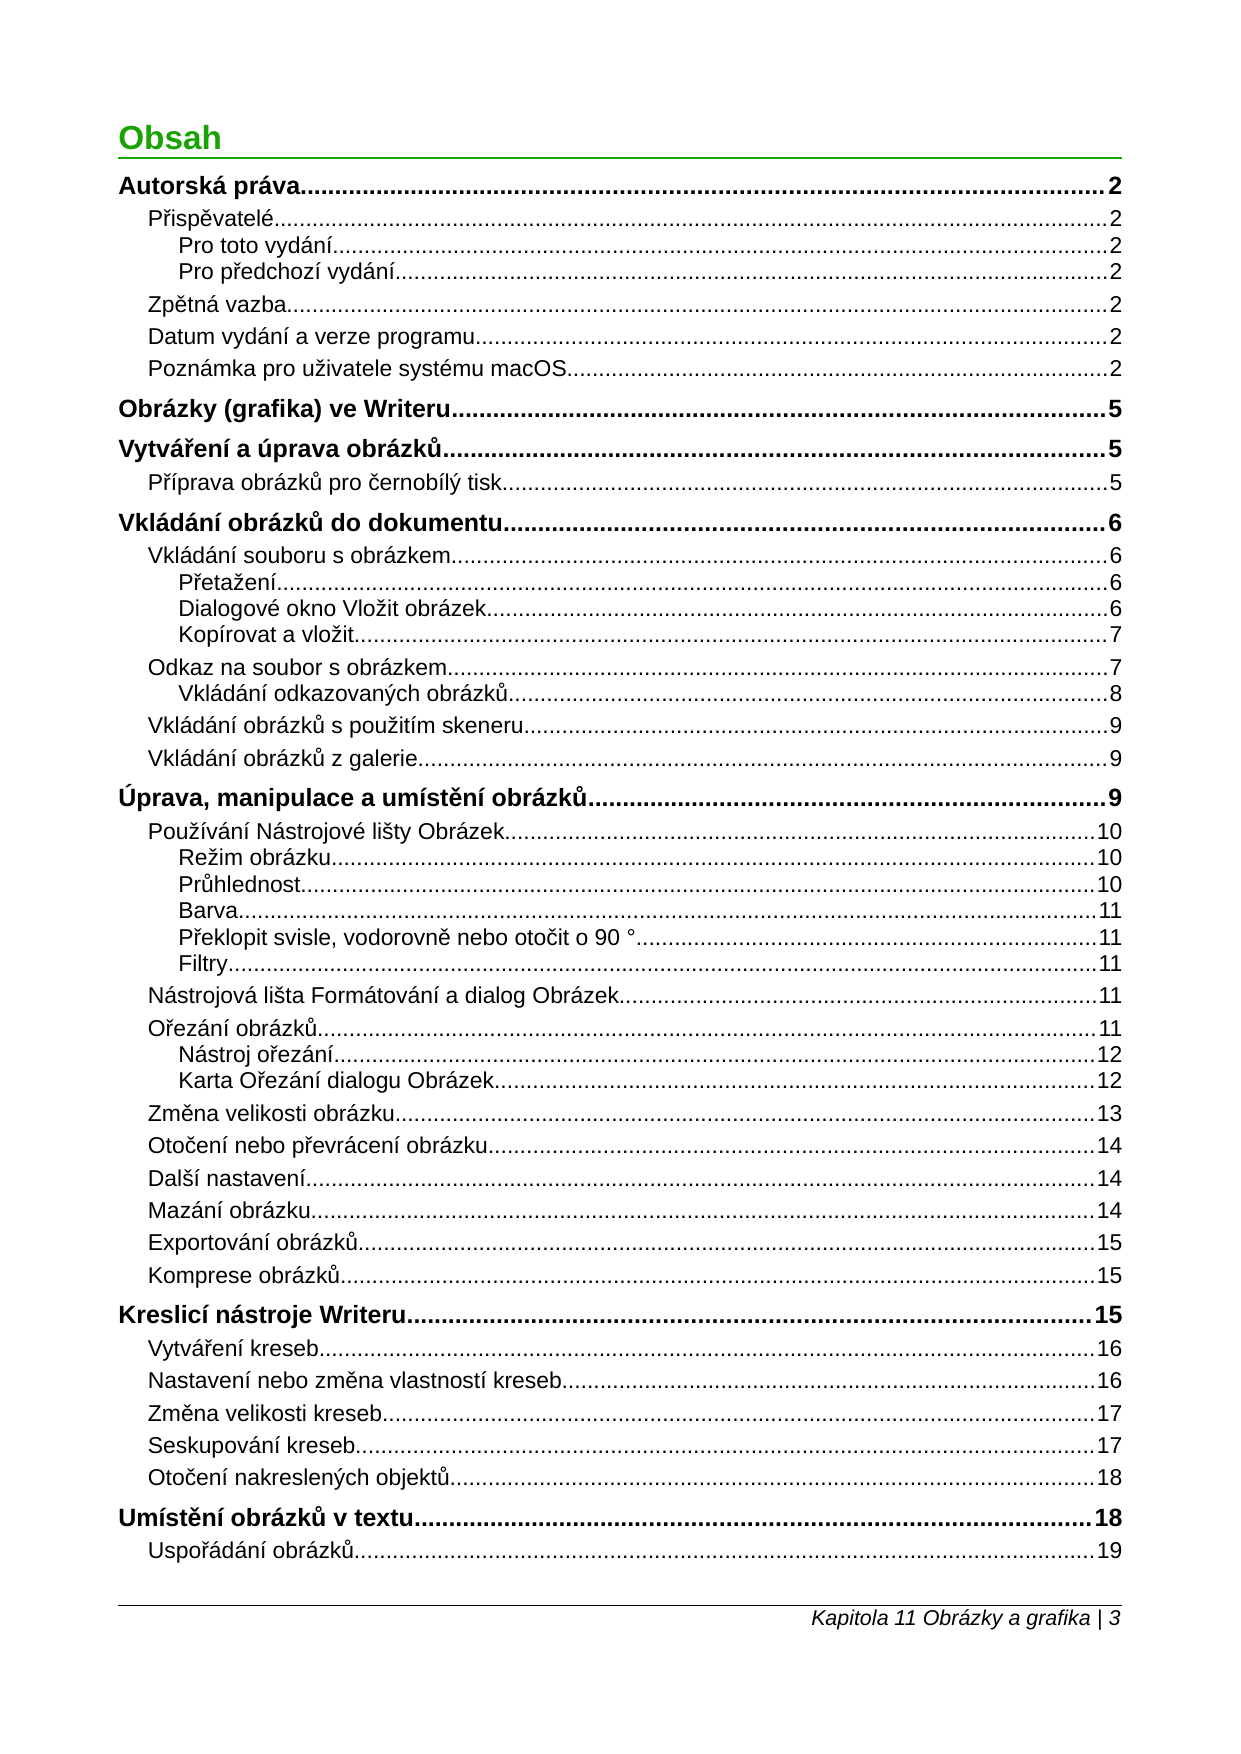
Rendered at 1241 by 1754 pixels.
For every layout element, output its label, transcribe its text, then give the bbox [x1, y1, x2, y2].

text Změna velikosti obrázku 13 [148, 1100, 1122, 1126]
text Používání Nástrojové lišty Obrázek 10 [148, 818, 1122, 844]
text Režim obrázku 10 [178, 844, 1122, 871]
text Karta Ořezání dialogu Obrázek 12 [178, 1067, 1122, 1094]
text Vkládání souboru s obrázkem 6 [148, 542, 1122, 569]
text Barva 11 [178, 897, 1122, 923]
text Nastavení nebo změna vlastností kreseb 16 [148, 1367, 1122, 1393]
text Otočení nakreslených objektů 18 [148, 1464, 1122, 1491]
text Uspořádání obrázků 19 [148, 1537, 1122, 1564]
text Nástrojová lišta Formátování a dialog Obrázek 11 [148, 982, 1122, 1008]
subtitle Obsah [118, 118, 1122, 157]
text Komprese obrázků 15 [148, 1262, 1122, 1288]
text Filtry 11 [178, 950, 1122, 976]
text Nástroj ořezání 12 [178, 1041, 1122, 1067]
text Ořezání obrázků 11 [148, 1014, 1122, 1041]
text Další nastavení 14 [148, 1164, 1122, 1191]
text Kreslicí nástroje Writeru 15 [118, 1300, 1122, 1329]
text Otočení nebo převrácení obrázku 14 [148, 1132, 1122, 1158]
text Umístění obrázků v textu 18 [118, 1503, 1122, 1531]
text Překlopit svisle, vodorovně nebo otočit o 90 ° 11 [178, 923, 1122, 950]
text Odkaz na soubor s obrázkem 7 [148, 654, 1122, 680]
text Dialogové okno Vložit obrázek 6 [178, 595, 1122, 621]
text Vytváření kreseb 16 [148, 1335, 1122, 1361]
text Příprava obrázků pro černobílý tisk 5 [148, 469, 1122, 496]
text Vkládání obrázků s použitím skeneru 9 [148, 712, 1122, 739]
text Exportování obrázků 15 [148, 1229, 1122, 1256]
text Vkládání obrázků z galerie 9 [148, 745, 1122, 771]
text Kopírovat a vložit 7 [178, 621, 1122, 648]
text Vkládání odkazovaných obrázků 8 [178, 680, 1122, 706]
text Obrázky (grafika) ve Writeru 5 [118, 394, 1122, 422]
text Přetažení 6 [178, 569, 1122, 595]
text Mazání obrázku 14 [148, 1197, 1122, 1223]
text Zpětná vazba 2 [148, 291, 1122, 317]
text Seskupování kreseb 17 [148, 1432, 1122, 1458]
text Pro předchozí vydání 2 [178, 258, 1122, 284]
text Vkládání obrázků do dokumentu 6 [118, 507, 1122, 536]
text Poznámka pro uživatele systému macOS 2 [148, 355, 1122, 382]
text Přispěvatelé 2 [148, 205, 1122, 232]
text Datum vydání a verze programu 2 [148, 323, 1122, 349]
text Změna velikosti kreseb 17 [148, 1399, 1122, 1426]
text Pro toto vydání 2 [178, 232, 1122, 258]
text Autorská práva 2 [118, 171, 1122, 199]
text Úprava, manipulace a umístění obrázků 9 [118, 783, 1122, 812]
text Průhlednost 10 [178, 871, 1122, 897]
text Vytváření a úprava obrázků 5 [118, 434, 1122, 463]
